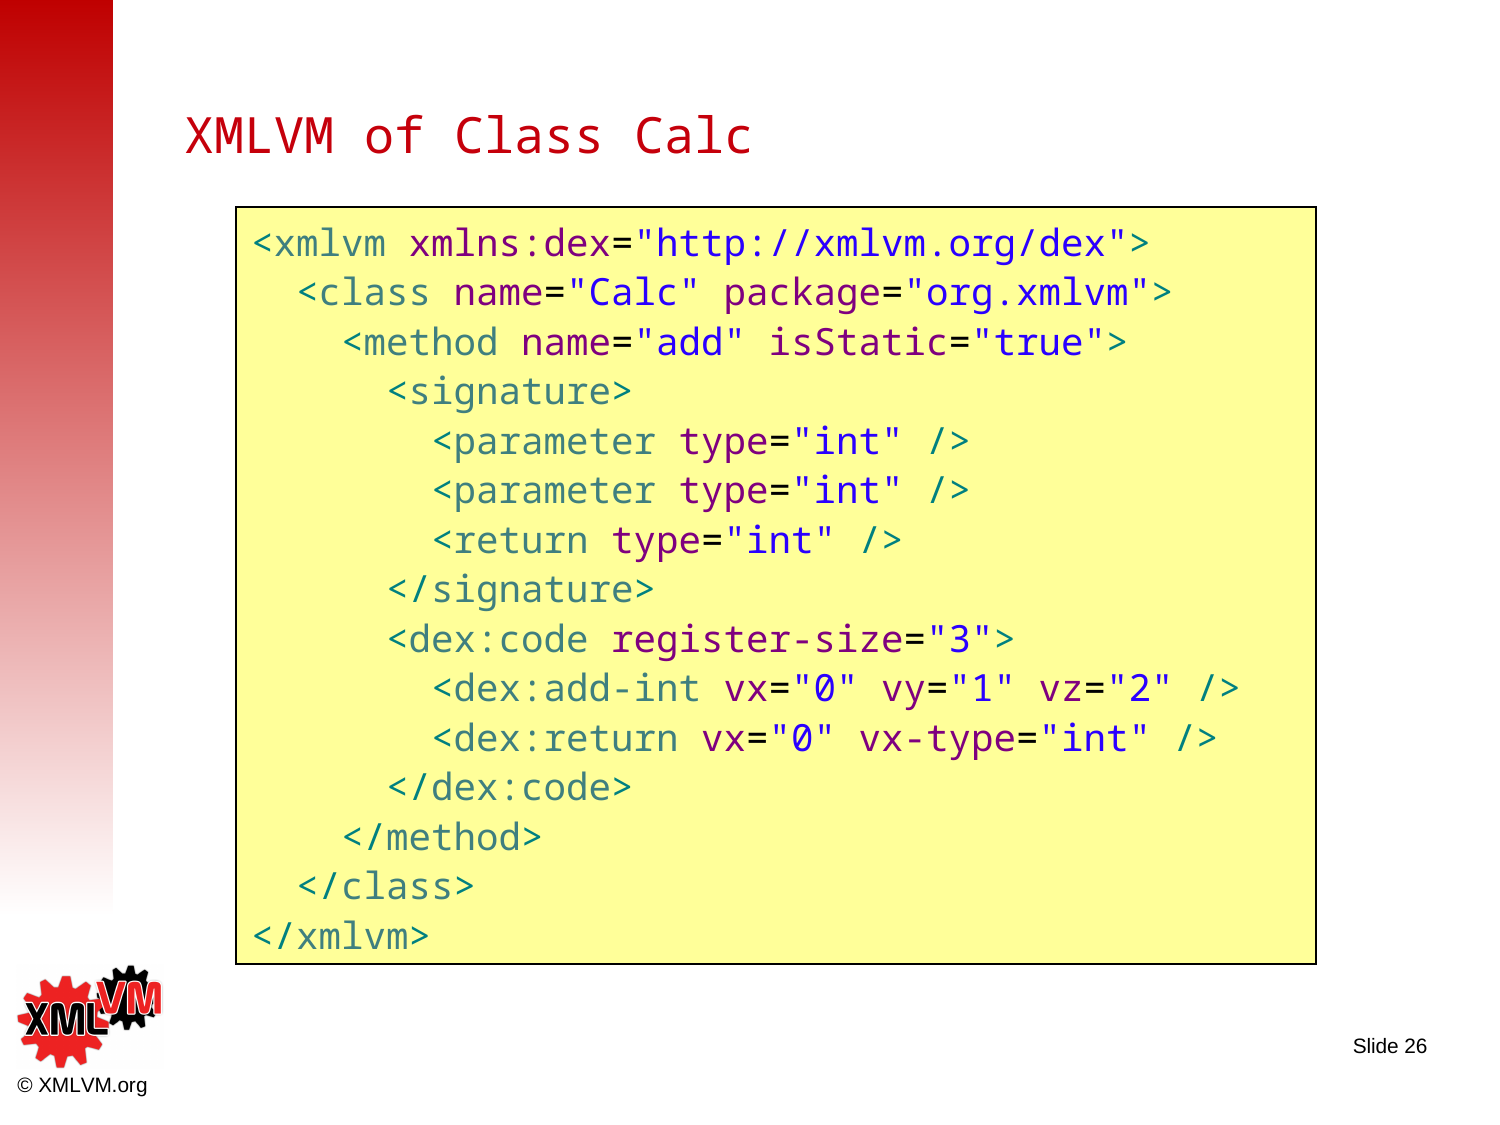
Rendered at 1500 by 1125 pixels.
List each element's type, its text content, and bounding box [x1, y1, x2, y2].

title XMLVM of Class Calc [170, 67, 1447, 207]
text_box <xmlvm xmlns:dex="http://xmlvm.org/dex"> <class name="Calc" package="org.xmlvm"> <method name="add" isStatic="true"> <signature> <parameter type="int" /> <parameter type="int" /> <return type="int" /> </signature> <dex:code register-size="3"> <dex:add-int vx="0" vy="1" vz="2" /> <dex:return vx="0" vx-type="int" /> </dex:code> </method> </class> </xmlvm> [236, 206, 1316, 965]
picture [16, 964, 164, 1069]
